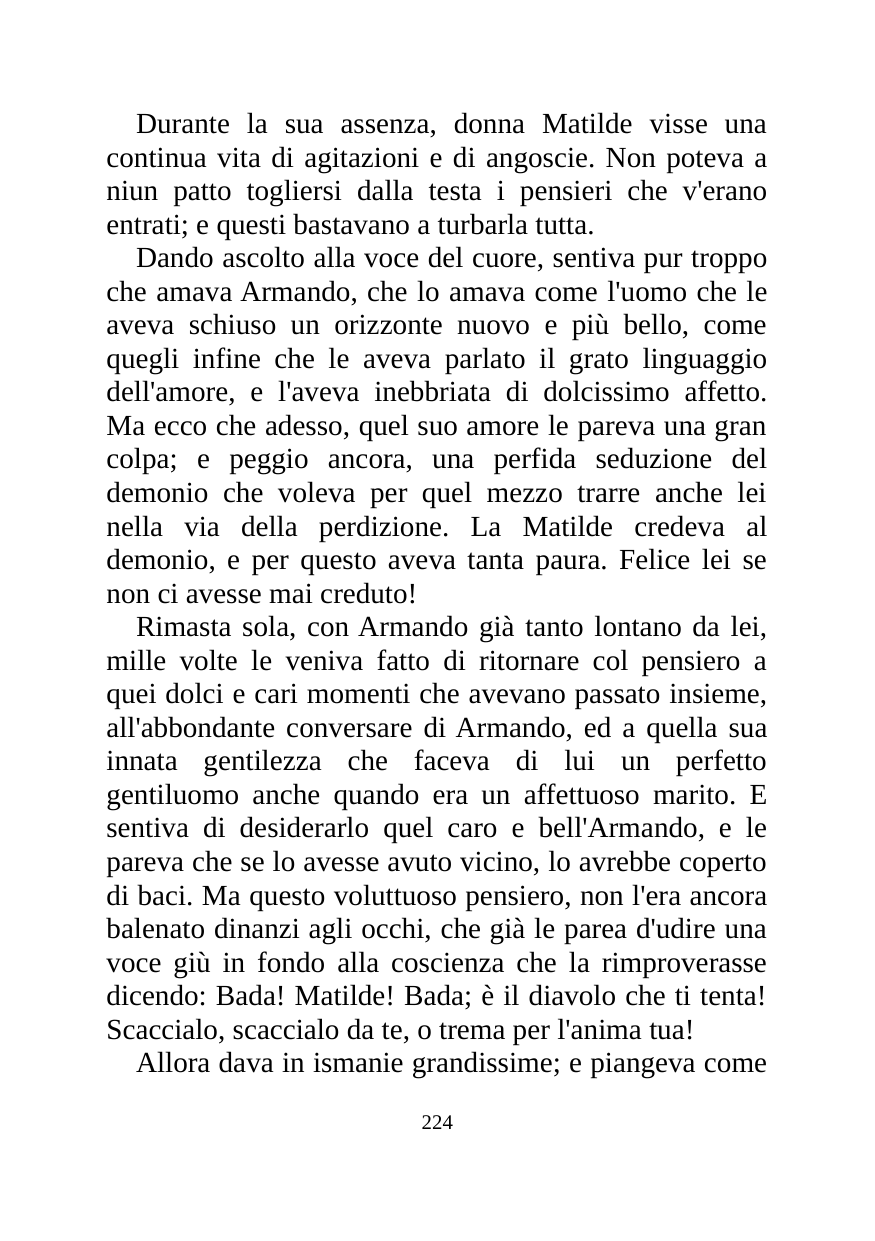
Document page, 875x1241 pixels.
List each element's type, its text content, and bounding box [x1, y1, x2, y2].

text Dando ascolto alla voce del cuore, sentiva pur troppo che amava Armando, che lo amava come l'uomo che le aveva schiuso un orizzonte nuovo e più bello, come quegli infine che le aveva parlato il grato linguaggio dell'amore, e l'aveva inebbriata di dolcissimo affetto. Ma ecco che adesso, quel suo amore le pareva una gran colpa; e peggio ancora, una perfida seduzione del demonio che voleva per quel mezzo trarre anche lei nella via della perdizione. La Matilde credeva al demonio, e per questo aveva tanta paura. Felice lei se non ci avesse mai creduto! [106, 240, 768, 609]
text Rimasta sola, con Armando già tanto lontano da lei, mille volte le veniva fatto di ritornare col pensiero a quei dolci e cari momenti che avevano passato insieme, all'abbondante conversare di Armando, ed a quella sua innata gentilezza che faceva di lui un perfetto gentiluomo anche quando era un affettuoso marito. E sentiva di desiderarlo quel caro e bell'Armando, e le pareva che se lo avesse avuto vicino, lo avrebbe coperto di baci. Ma questo voluttuoso pensiero, non l'era ancora balenato dinanzi agli occhi, che già le parea d'udire una voce giù in fondo alla coscienza che la rimproverasse dicendo: Bada! Matilde! Bada; è il diavolo che ti tenta! Scaccialo, scaccialo da te, o trema per l'anima tua! [106, 609, 768, 1045]
text Durante la sua assenza, donna Matilde visse una continua vita di agitazioni e di angoscie. Non poteva a niun patto togliersi dalla testa i pensieri che v'erano entrati; e questi bastavano a turbarla tutta. [106, 106, 768, 240]
text Allora dava in ismanie grandissime; e piangeva come [106, 1045, 768, 1079]
